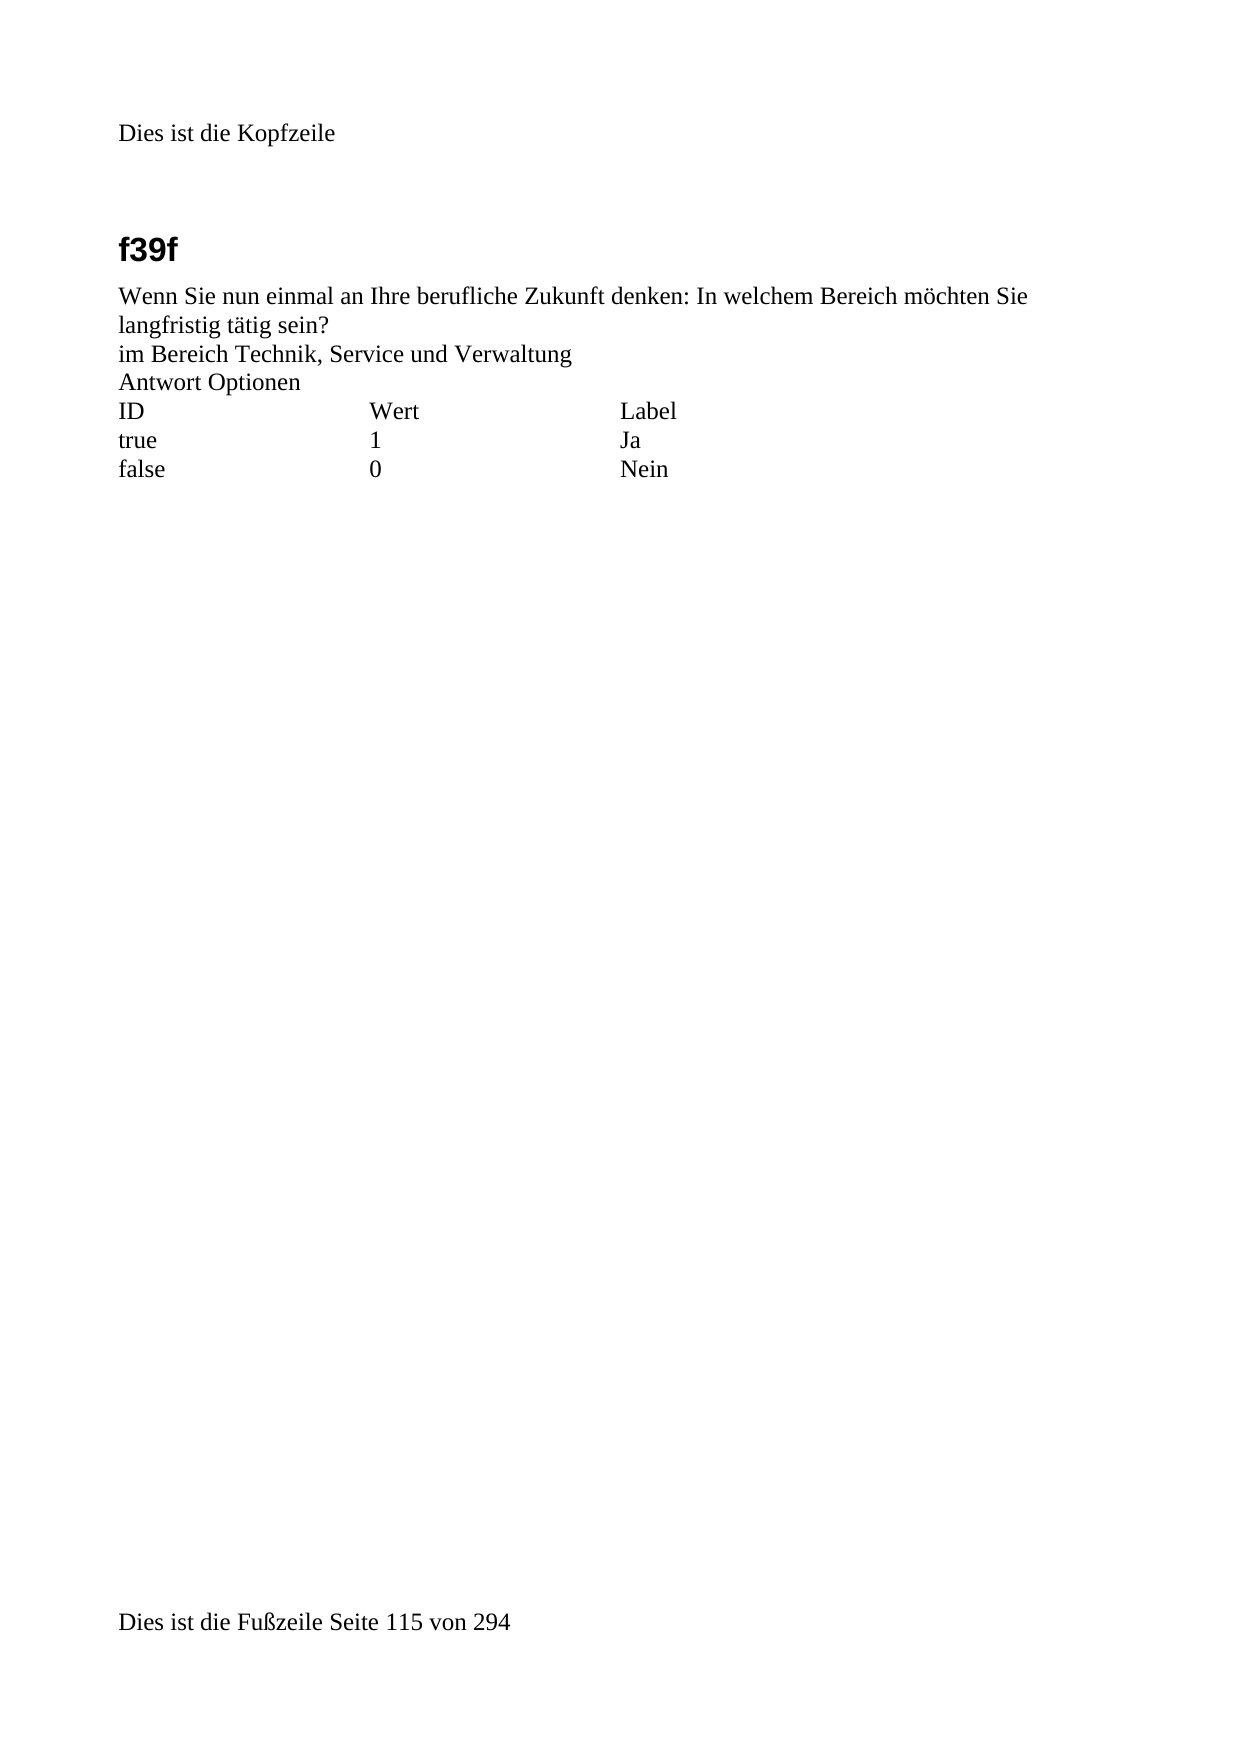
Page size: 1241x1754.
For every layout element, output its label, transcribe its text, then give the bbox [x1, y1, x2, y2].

table_cell Nein [620, 454, 871, 482]
text im Bereich Technik, Service und Verwaltung [118, 339, 1122, 367]
table_cell 1 [369, 425, 620, 454]
table_cell 0 [369, 454, 620, 482]
text Wenn Sie nun einmal an Ihre berufliche Zukunft denken: In welchem Bereich möchten Sie langfristig tätig sein? [118, 281, 1122, 339]
text Antwort Optionen [118, 367, 1122, 396]
table_cell Ja [620, 425, 871, 454]
table_header Label [620, 396, 871, 425]
table_cell false [118, 454, 369, 482]
table_header ID [118, 396, 369, 425]
table_header Wert [369, 396, 620, 425]
subtitle f39f [118, 230, 1122, 269]
table_cell true [118, 425, 369, 454]
